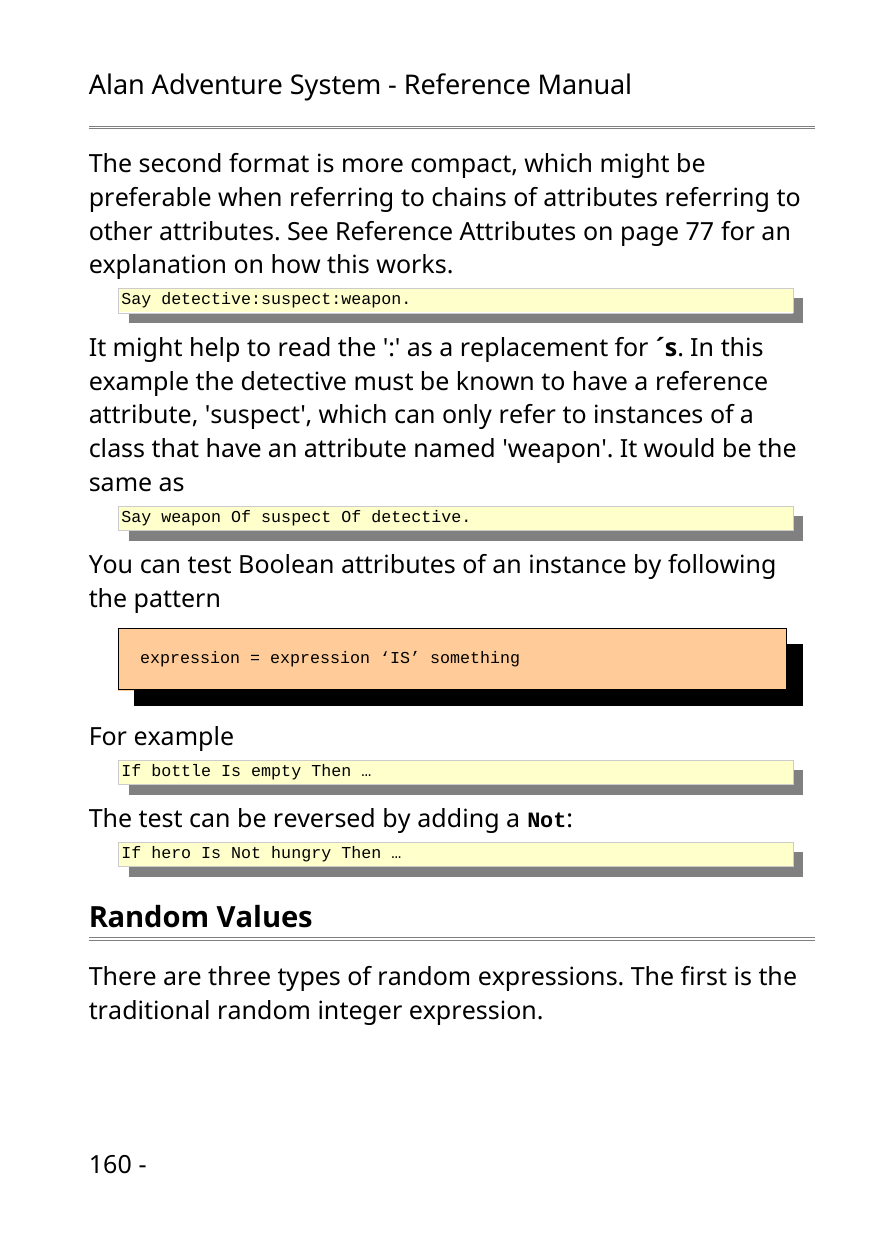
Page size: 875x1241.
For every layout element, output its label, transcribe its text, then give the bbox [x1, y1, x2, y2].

text There are three types of random expressions. The first is the traditional random integer expression. [88, 959, 815, 1027]
text If bottle Is empty Then … [119, 761, 793, 784]
text The test can be reversed by adding a Not: [88, 801, 815, 835]
text It might help to read the ':' as a replacement for ´s. In this example the detective must be known to have a reference attribute, 'suspect', which can only refer to instances of a class that have an attribute named 'weapon'. It would be the same as [88, 329, 815, 499]
subtitle Random Values [88, 896, 815, 940]
text Say weapon Of suspect Of detective. [119, 507, 793, 530]
text Say detective:suspect:weapon. [119, 289, 793, 312]
text The second format is more compact, which might be preferable when referring to chains of attributes referring to other attributes. See Reference Attributes on page 61 for an explanation on how this works. [88, 146, 815, 281]
text If hero Is Not hungry Then … [119, 843, 793, 866]
text You can test Boolean attributes of an instance by following the pattern [88, 547, 815, 615]
text expression = expression ‘IS’ something [119, 629, 786, 689]
text For example [88, 719, 815, 753]
